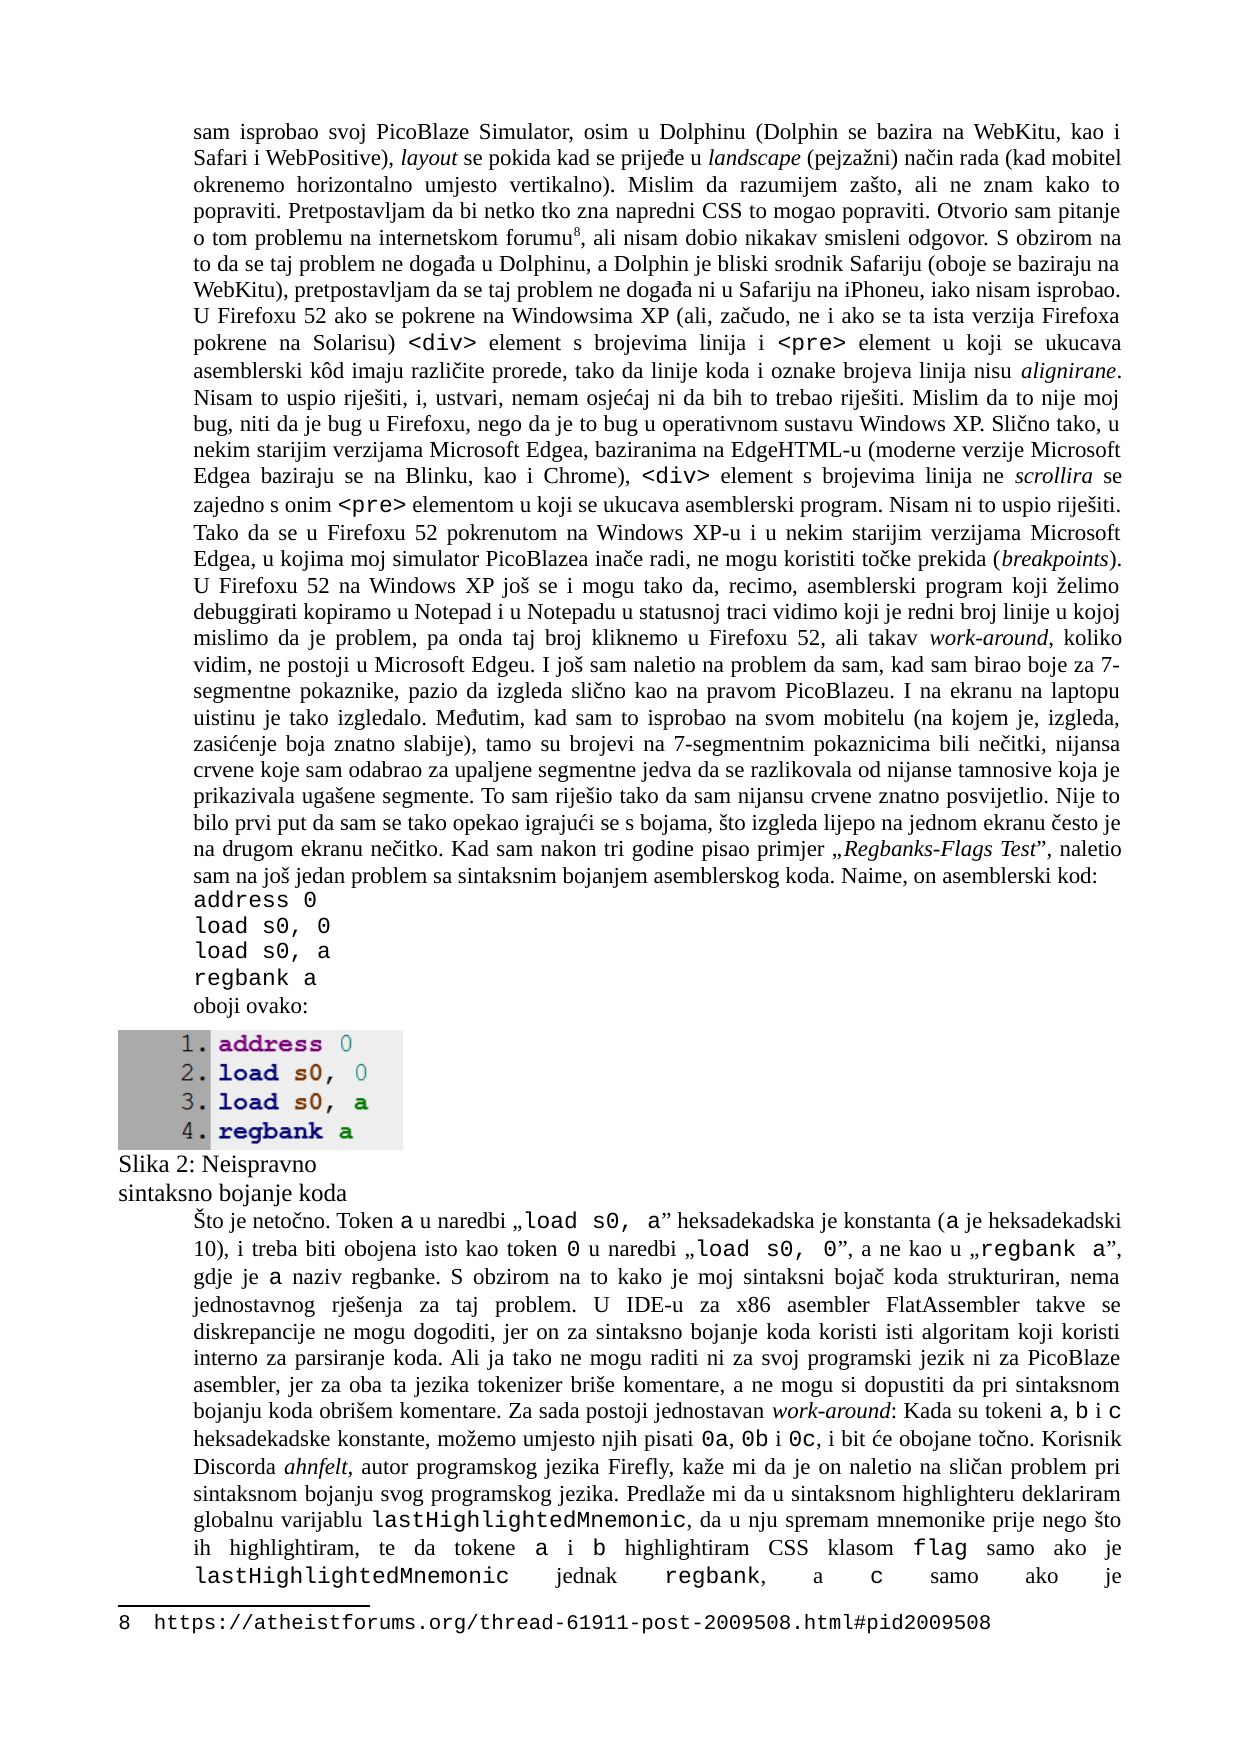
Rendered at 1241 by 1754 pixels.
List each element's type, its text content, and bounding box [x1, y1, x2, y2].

list address 0 [156, 888, 1122, 914]
list load s0, a [156, 940, 1122, 966]
list load s0, 0 [156, 914, 1122, 940]
list https://atheistforums.org/thread-61911-post-2009508.html#pid2009508 [118, 1612, 1122, 1636]
list regbank a [156, 966, 1122, 992]
list sam isprobao svoj PicoBlaze Simulator, osim u Dolphinu (Dolphin se bazira na WebKitu, kao i Safari i WebPositive), layout se pokida kad se prijeđe u landscape (pejzažni) način rada (kad mobitel okrenemo horizontalno umjesto vertikalno). Mislim da razumijem zašto, ali ne znam kako to popraviti. Pretpostavljam da bi netko tko zna napredni CSS to mogao popraviti. Otvorio sam pitanje o tom problemu na internetskom forumu, ali nisam dobio nikakav smisleni odgovor. S obzirom na to da se taj problem ne događa u Dolphinu, a Dolphin je bliski srodnik Safariju (oboje se baziraju na WebKitu), pretpostavljam da se taj problem ne događa ni u Safariju na iPhoneu, iako nisam isprobao. U Firefoxu 52 ako se pokrene na Windowsima XP (ali, začudo, ne i ako se ta ista verzija Firefoxa pokrene na Solarisu) <div> element s brojevima linija i <pre> element u koji se ukucava asemblerski kôd imaju različite prorede, tako da linije koda i oznake brojeva linija nisu alignirane. Nisam to uspio riješiti, i, ustvari, nemam osjećaj ni da bih to trebao riješiti. Mislim da to nije moj bug, niti da je bug u Firefoxu, nego da je to bug u operativnom sustavu Windows XP. Slično tako, u nekim starijim verzijama Microsoft Edgea, baziranima na EdgeHTML-u (moderne verzije Microsoft Edgea baziraju se na Blinku, kao i Chrome), <div> element s brojevima linija ne scrollira se zajedno s onim <pre> elementom u koji se ukucava asemblerski program. Nisam ni to uspio riješiti. Tako da se u Firefoxu 52 pokrenutom na Windows XP-u i u nekim starijim verzijama Microsoft Edgea, u kojima moj simulator PicoBlazea inače radi, ne mogu koristiti točke prekida (breakpoints). U Firefoxu 52 na Windows XP još se i mogu tako da, recimo, asemblerski program koji želimo debuggirati kopiramo u Notepad i u Notepadu u statusnoj traci vidimo koji je redni broj linije u kojoj mislimo da je problem, pa onda taj broj kliknemo u Firefoxu 52, ali takav work-around, koliko vidim, ne postoji u Microsoft Edgeu. I još sam naletio na problem da sam, kad sam birao boje za 7-segmentne pokaznike, pazio da izgleda slično kao na pravom PicoBlazeu. I na ekranu na laptopu uistinu je tako izgledalo. Međutim, kad sam to isprobao na svom mobitelu (na kojem je, izgleda, zasićenje boja znatno slabije), tamo su brojevi na 7-segmentnim pokaznicima bili nečitki, nijansa crvene koje sam odabrao za upaljene segmentne jedva da se razlikovala od nijanse tamnosive koja je prikazivala ugašene segmente. To sam riješio tako da sam nijansu crvene znatno posvijetlio. Nije to bilo prvi put da sam se tako opekao igrajući se s bojama, što izgleda lijepo na jednom ekranu često je na drugom ekranu nečitko. Kad sam nakon tri godine pisao primjer „Regbanks-Flags Test”, naletio sam na još jedan problem sa sintaksnim bojanjem asemblerskog koda. Naime, on asemblerski kod: [156, 118, 1122, 888]
list Slika 2: Neispravno sintaksno bojanje koda [118, 1150, 403, 1207]
picture [118, 1030, 404, 1150]
list oboji ovako: [156, 992, 1122, 1018]
list Što je netočno. Token a u naredbi „load s0, a” heksadekadska je konstanta (a je heksadekadski 10), i treba biti obojena isto kao token 0 u naredbi „load s0, 0”, a ne kao u „regbank a”, gdje je a naziv regbanke. S obzirom na to kako je moj sintaksni bojač koda strukturiran, nema jednostavnog rješenja za taj problem. U IDE-u za x86 asembler FlatAssembler takve se diskrepancije ne mogu dogoditi, jer on za sintaksno bojanje koda koristi isti algoritam koji koristi interno za parsiranje koda. Ali ja tako ne mogu raditi ni za svoj programski jezik ni za PicoBlaze asembler, jer za oba ta jezika tokenizer briše komentare, a ne mogu si dopustiti da pri sintaksnom bojanju koda obrišem komentare. Za sada postoji jednostavan work-around: Kada su tokeni a, b i c heksadekadske konstante, možemo umjesto njih pisati 0a, 0b i 0c, i bit će obojane točno. Korisnik Discorda ahnfelt, autor programskog jezika Firefly, kaže mi da je on naletio na sličan problem pri sintaksnom bojanju svog programskog jezika. Predlaže mi da u sintaksnom highlighteru deklariram globalnu varijablu lastHighlightedMnemonic, da u nju spremam mnemonike prije nego što ih highlightiram, te da tokene a i b highlightiram CSS klasom flag samo ako je lastHighlightedMnemonic jednak regbank, a c samo ako je [118, 1018, 1122, 1591]
